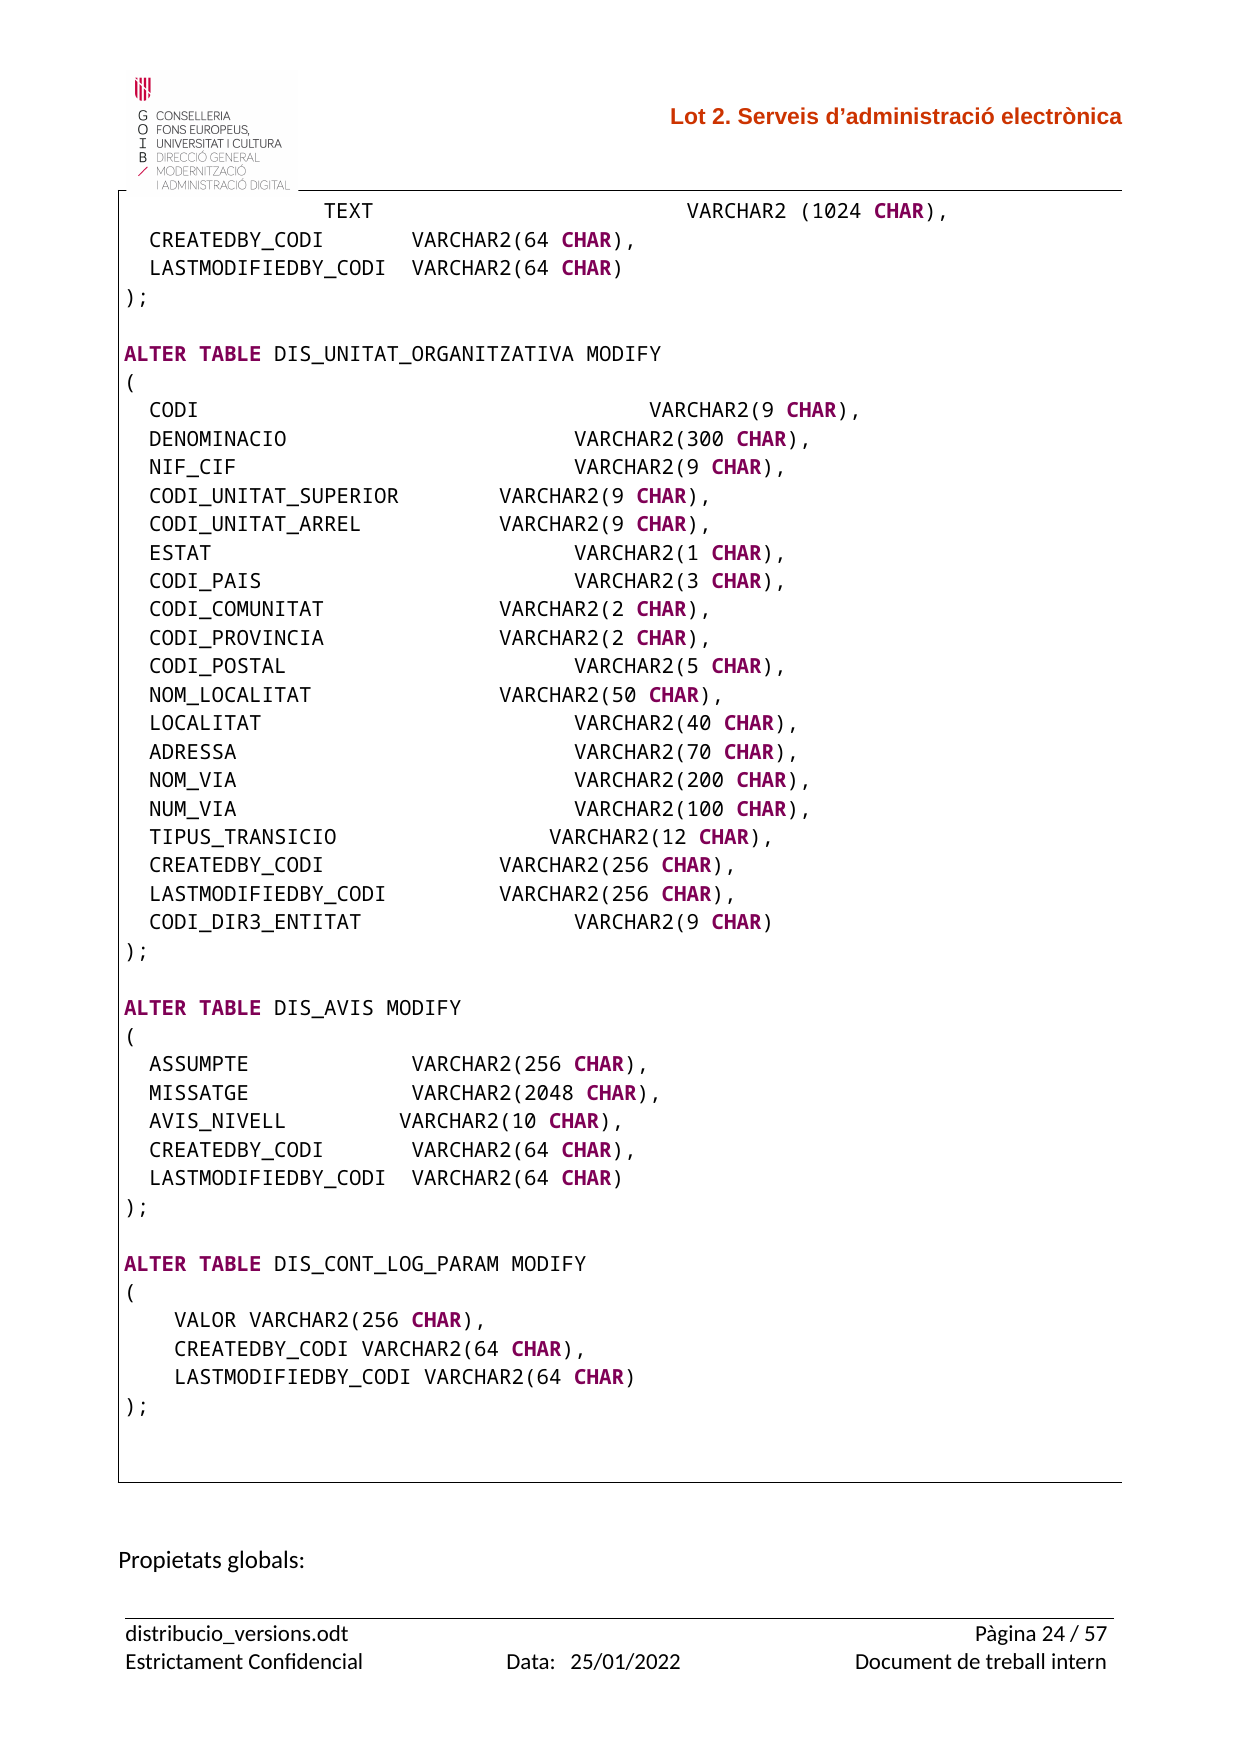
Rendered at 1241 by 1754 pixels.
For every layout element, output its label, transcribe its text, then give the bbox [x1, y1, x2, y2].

text Propietats globals: [118, 1544, 1122, 1574]
table_header TEXT VARCHAR2 (1024 CHAR), CREATEDBY_CODI VARCHAR2(64 CHAR), LASTMODIFIEDBY_CODI VARCHAR2(64 CHAR) ); ALTER TABLE DIS_UNITAT_ORGANITZATIVA MODIFY ( CODI VARCHAR2(9 CHAR), DENOMINACIO VARCHAR2(300 CHAR), NIF_CIF VARCHAR2(9 CHAR), CODI_UNITAT_SUPERIOR VARCHAR2(9 CHAR), CODI_UNITAT_ARREL VARCHAR2(9 CHAR), ESTAT VARCHAR2(1 CHAR), CODI_PAIS VARCHAR2(3 CHAR), CODI_COMUNITAT VARCHAR2(2 CHAR), CODI_PROVINCIA VARCHAR2(2 CHAR), CODI_POSTAL VARCHAR2(5 CHAR), NOM_LOCALITAT VARCHAR2(50 CHAR), LOCALITAT VARCHAR2(40 CHAR), ADRESSA VARCHAR2(70 CHAR), NOM_VIA VARCHAR2(200 CHAR), NUM_VIA VARCHAR2(100 CHAR), TIPUS_TRANSICIO VARCHAR2(12 CHAR), CREATEDBY_CODI VARCHAR2(256 CHAR), LASTMODIFIEDBY_CODI VARCHAR2(256 CHAR), CODI_DIR3_ENTITAT VARCHAR2(9 CHAR) ); ALTER TABLE DIS_AVIS MODIFY ( ASSUMPTE VARCHAR2(256 CHAR), MISSATGE VARCHAR2(2048 CHAR), AVIS_NIVELL VARCHAR2(10 CHAR), CREATEDBY_CODI VARCHAR2(64 CHAR), LASTMODIFIEDBY_CODI VARCHAR2(64 CHAR) ); ALTER TABLE DIS_CONT_LOG_PARAM MODIFY ( VALOR VARCHAR2(256 CHAR), CREATEDBY_CODI VARCHAR2(64 CHAR), LASTMODIFIEDBY_CODI VARCHAR2(64 CHAR) ); [119, 191, 1122, 1482]
picture [126, 70, 299, 197]
